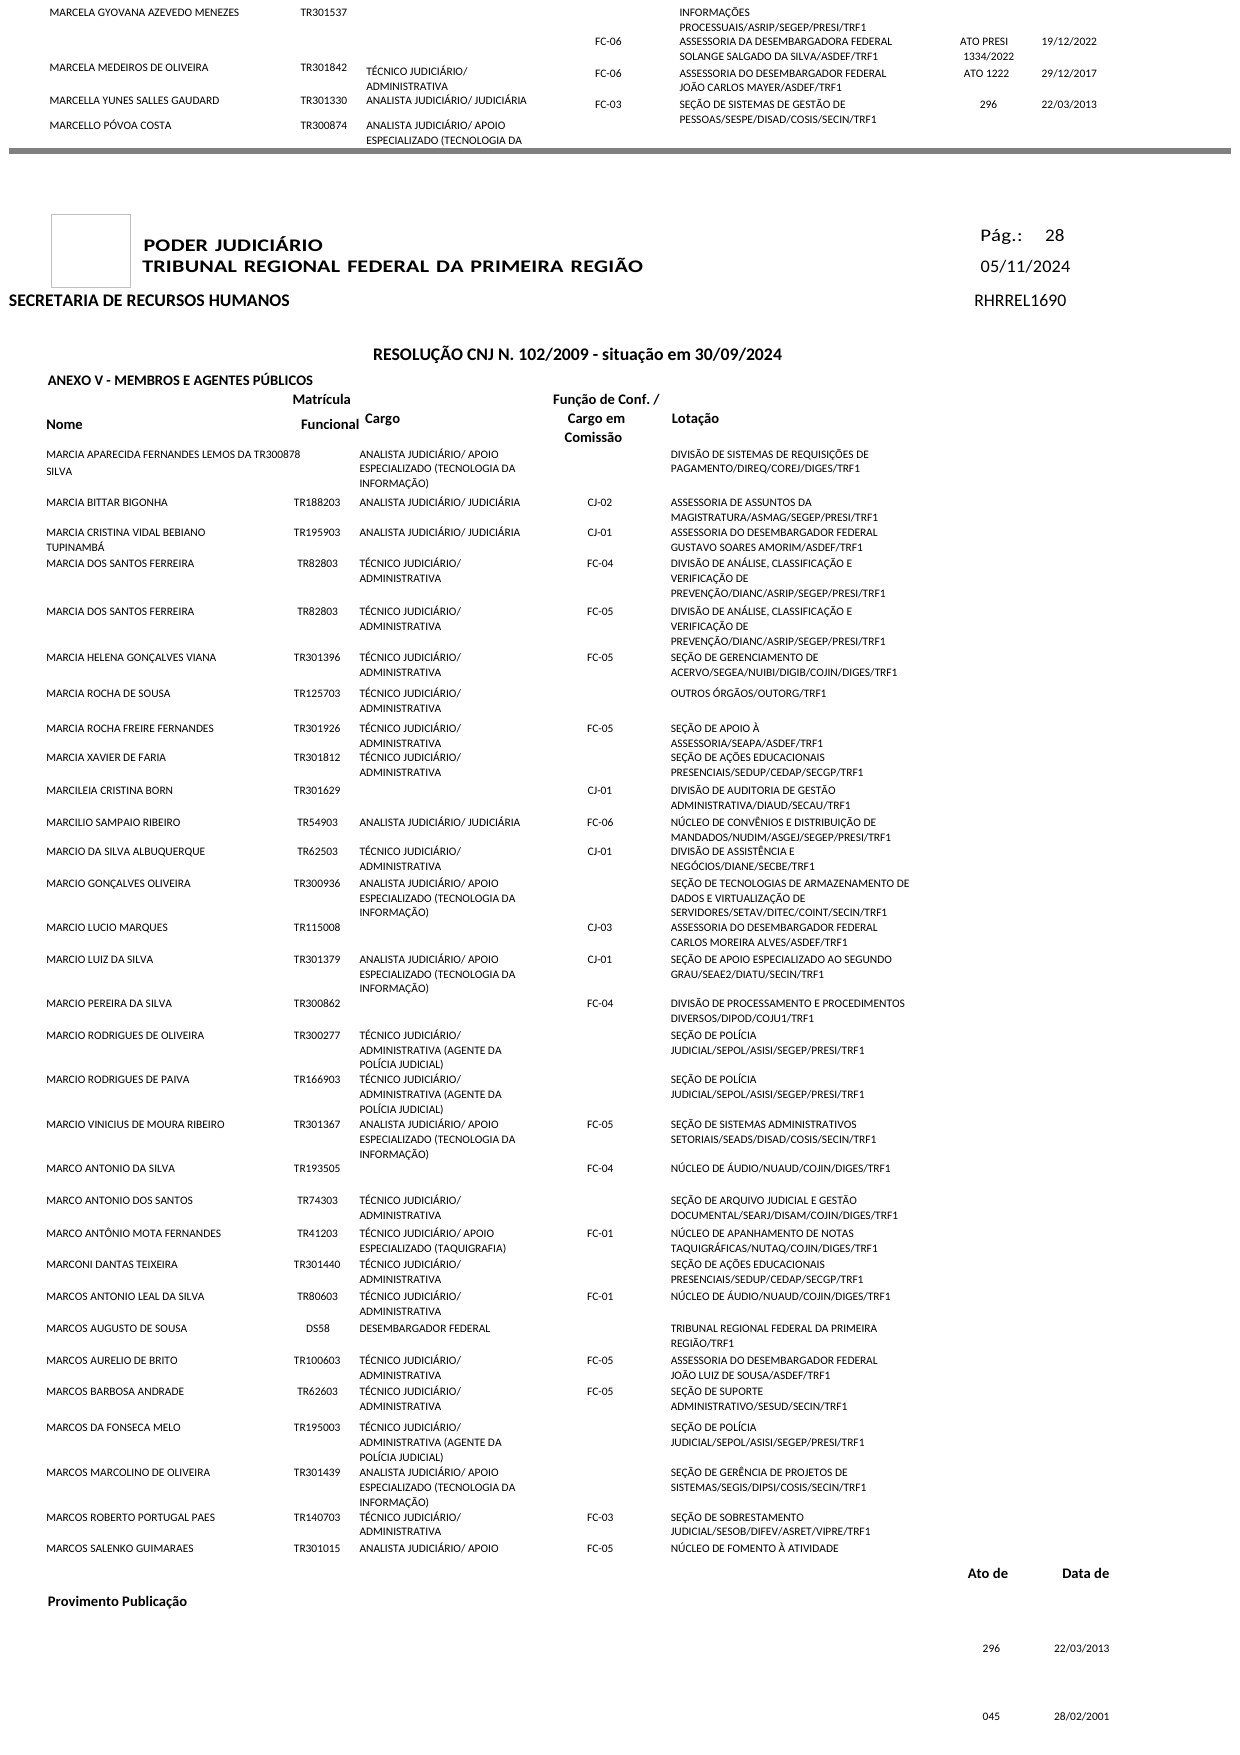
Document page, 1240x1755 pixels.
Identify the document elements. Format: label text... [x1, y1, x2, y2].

table_cell TÉCNICO JUDICIÁRIO/ ADMINISTRATIVA [366, 43, 551, 94]
table_cell NÚCLEO DE CONVÊNIOS E DISTRIBUIÇÃO DE MANDADOS/NUDIM/ASGEJ/SEGEP/PRESI/TRF1 [671, 815, 949, 845]
table_cell FC-03 [564, 1510, 671, 1541]
table_cell TR80603 [294, 1289, 359, 1322]
table_cell TR300936 [294, 876, 359, 921]
table_cell TÉCNICO JUDICIÁRIO/ ADMINISTRATIVA [359, 721, 564, 751]
table_cell SEÇÃO DE AÇÕES EDUCACIONAIS PRESENCIAIS/SEDUP/CEDAP/SECGP/TRF1 [671, 1258, 949, 1289]
table_cell MARCIO RODRIGUES DE PAIVA [46, 1073, 294, 1117]
table_cell MARCIO LUIZ DA SILVA [46, 952, 294, 997]
table_cell MARCIO VINICIUS DE MOURA RIBEIRO [46, 1117, 294, 1162]
table_cell ATO PRESI 1334/2022 [955, 35, 1041, 66]
table_cell SEÇÃO DE APOIO ESPECIALIZADO AO SEGUNDO GRAU/SEAE2/DIATU/SECIN/TRF1 [671, 952, 949, 997]
table_cell TÉCNICO JUDICIÁRIO/ ADMINISTRATIVA [359, 1510, 564, 1541]
table_cell ASSESSORIA DO DESEMBARGADOR FEDERAL JOÃO CARLOS MAYER/ASDEF/TRF1 [679, 66, 955, 97]
table_cell CJ-01 [564, 952, 671, 997]
table_cell TÉCNICO JUDICIÁRIO/ ADMINISTRATIVA [359, 604, 564, 650]
table_cell [564, 1322, 671, 1353]
table_cell ANALISTA JUDICIÁRIO/ APOIO ESPECIALIZADO (TECNOLOGIA DA [366, 118, 551, 148]
table_cell SEÇÃO DE SOBRESTAMENTO JUDICIAL/SESOB/DIFEV/ASRET/VIPRE/TRF1 [671, 1510, 949, 1541]
table_cell [294, 464, 359, 496]
table_header [562, 5, 1106, 148]
table_cell SILVA [46, 464, 294, 496]
table_cell TR62503 [294, 845, 359, 876]
table_cell TR301629 [294, 784, 359, 815]
table_cell [564, 1073, 671, 1117]
table_cell [564, 1465, 671, 1510]
table_cell MARCELA MEDEIROS DE OLIVEIRA [49, 43, 293, 94]
table_cell MARCIO PEREIRA DA SILVA [46, 997, 294, 1028]
table_cell SEÇÃO DE POLÍCIA JUDICIAL/SEPOL/ASISI/SEGEP/PRESI/TRF1 [671, 1028, 949, 1073]
table_cell ASSESSORIA DA DESEMBARGADORA FEDERAL SOLANGE SALGADO DA SILVA/ASDEF/TRF1 [679, 35, 955, 66]
table_cell TR140703 [294, 1510, 359, 1541]
table_cell DIVISÃO DE AUDITORIA DE GESTÃO ADMINISTRATIVA/DIAUD/SECAU/TRF1 [671, 784, 949, 815]
table_cell FC-03 [573, 97, 679, 127]
table_cell FC-04 [564, 997, 671, 1028]
table_cell ANALISTA JUDICIÁRIO/ JUDICIÁRIA [366, 94, 551, 118]
table_cell TÉCNICO JUDICIÁRIO/ ADMINISTRATIVA [359, 686, 564, 721]
table_cell MARCO ANTONIO DA SILVA [46, 1162, 294, 1193]
table_cell [564, 1193, 671, 1226]
table_cell SEÇÃO DE SUPORTE ADMINISTRATIVO/SESUD/SECIN/TRF1 [671, 1385, 949, 1421]
table_cell TR300874 [293, 118, 366, 148]
table_cell FC-04 [564, 557, 671, 604]
table_cell DESEMBARGADOR FEDERAL [359, 1322, 564, 1353]
table_cell TR300862 [294, 997, 359, 1028]
table_cell MARCIA APARECIDA FERNANDES LEMOS DA TR300878 [46, 447, 359, 464]
table_cell CJ-01 [564, 525, 671, 557]
table_cell TÉCNICO JUDICIÁRIO/ ADMINISTRATIVA [359, 845, 564, 876]
table_cell MARCIA XAVIER DE FARIA [46, 751, 294, 783]
table_cell MARCONI DANTAS TEIXEIRA [46, 1258, 294, 1289]
table_cell MARCIO LUCIO MARQUES [46, 921, 294, 952]
table_cell NÚCLEO DE APANHAMENTO DE NOTAS TAQUIGRÁFICAS/NUTAQ/COJIN/DIGES/TRF1 [671, 1226, 949, 1257]
table_cell FC-06 [573, 35, 679, 66]
table_cell TR301015 [294, 1541, 359, 1556]
table_cell FC-06 [573, 66, 679, 97]
table_cell TRIBUNAL REGIONAL FEDERAL DA PRIMEIRA REGIÃO/TRF1 [671, 1322, 949, 1353]
table_cell TR301842 [293, 43, 366, 94]
table_cell ASSESSORIA DE ASSUNTOS DA MAGISTRATURA/ASMAG/SEGEP/PRESI/TRF1 [671, 496, 949, 525]
table_cell ASSESSORIA DO DESEMBARGADOR FEDERAL GUSTAVO SOARES AMORIM/ASDEF/TRF1 [671, 525, 949, 557]
table_cell MARCIA DOS SANTOS FERREIRA [46, 557, 294, 604]
table_cell TR301440 [294, 1258, 359, 1289]
table_cell TR82803 [294, 604, 359, 650]
table_cell SEÇÃO DE SISTEMAS ADMINISTRATIVOS SETORIAIS/SEADS/DISAD/COSIS/SECIN/TRF1 [671, 1117, 949, 1162]
table_cell ASSESSORIA DO DESEMBARGADOR FEDERAL CARLOS MOREIRA ALVES/ASDEF/TRF1 [671, 921, 949, 952]
table_cell TÉCNICO JUDICIÁRIO/ ADMINISTRATIVA [359, 1385, 564, 1421]
table_cell MARCIA BITTAR BIGONHA [46, 496, 294, 525]
table_cell SEÇÃO DE POLÍCIA JUDICIAL/SEPOL/ASISI/SEGEP/PRESI/TRF1 [671, 1421, 949, 1465]
table_cell [564, 1421, 671, 1465]
table_cell TR301812 [294, 751, 359, 783]
table_cell TR195003 [294, 1421, 359, 1465]
table_cell TR100603 [294, 1353, 359, 1384]
table_cell MARCOS ROBERTO PORTUGAL PAES [46, 1510, 294, 1541]
table_cell TR74303 [294, 1193, 359, 1226]
table_cell CJ-01 [564, 784, 671, 815]
table_cell TR82803 [294, 557, 359, 604]
table_cell OUTROS ÓRGÃOS/OUTORG/TRF1 [671, 686, 949, 721]
table_cell FC-05 [564, 721, 671, 751]
table_cell TR300277 [294, 1028, 359, 1073]
table_cell MARCIO GONÇALVES OLIVEIRA [46, 876, 294, 921]
subtitle RESOLUÇÃO CNJ N. 102/2009 - situação em 30/09/2024 [67, 343, 1088, 364]
table_cell SEÇÃO DE SISTEMAS DE GESTÃO DE PESSOAS/SESPE/DISAD/COSIS/SECIN/TRF1 [679, 97, 955, 127]
table_cell SEÇÃO DE APOIO À ASSESSORIA/SEAPA/ASDEF/TRF1 [671, 721, 949, 751]
table_cell TR301367 [294, 1117, 359, 1162]
table_cell TR193505 [294, 1162, 359, 1193]
table_cell ANALISTA JUDICIÁRIO/ JUDICIÁRIA [359, 815, 564, 845]
table_cell FC-01 [564, 1289, 671, 1322]
table_cell TR125703 [294, 686, 359, 721]
table_cell 29/12/2017 [1041, 66, 1106, 97]
table_cell MARCO ANTONIO DOS SANTOS [46, 1193, 294, 1226]
table_cell MARCOS SALENKO GUIMARAES [46, 1541, 294, 1556]
table_cell MARCILIO SAMPAIO RIBEIRO [46, 815, 294, 845]
table_cell ANALISTA JUDICIÁRIO/ JUDICIÁRIA [359, 525, 564, 557]
table_cell ANALISTA JUDICIÁRIO/ APOIO ESPECIALIZADO (TECNOLOGIA DA INFORMAÇÃO) [359, 1465, 564, 1510]
table_cell ANALISTA JUDICIÁRIO/ APOIO ESPECIALIZADO (TECNOLOGIA DA INFORMAÇÃO) [359, 447, 564, 496]
table_cell MARCO ANTÔNIO MOTA FERNANDES [46, 1226, 294, 1257]
table_cell TR166903 [294, 1073, 359, 1117]
table_cell FC-05 [564, 650, 671, 686]
table_cell SEÇÃO DE AÇÕES EDUCACIONAIS PRESENCIAIS/SEDUP/CEDAP/SECGP/TRF1 [671, 751, 949, 783]
table_header [551, 5, 562, 148]
subtitle Provimento Publicação [48, 1592, 1109, 1610]
table_cell [564, 751, 671, 783]
table_cell TR301926 [294, 721, 359, 751]
table_cell TÉCNICO JUDICIÁRIO/ ADMINISTRATIVA [359, 557, 564, 604]
table_cell NÚCLEO DE FOMENTO À ATIVIDADE [671, 1541, 949, 1556]
table_cell TÉCNICO JUDICIÁRIO/ ADMINISTRATIVA [359, 751, 564, 783]
table_cell 296 [955, 97, 1041, 127]
table_cell CJ-01 [564, 845, 671, 876]
table_cell MARCIO DA SILVA ALBUQUERQUE [46, 845, 294, 876]
table_header Lotação [671, 391, 949, 447]
table_cell TR195903 [294, 525, 359, 557]
table_cell TR54903 [294, 815, 359, 845]
table_cell FC-05 [564, 604, 671, 650]
table_cell 19/12/2022 [1041, 35, 1106, 66]
table_cell CJ-02 [564, 496, 671, 525]
table_cell ANALISTA JUDICIÁRIO/ APOIO [359, 1541, 564, 1556]
table_cell Cargo em Comissão [564, 409, 671, 447]
table_cell FC-05 [564, 1385, 671, 1421]
table_cell ATO 1222 [955, 66, 1041, 97]
table_cell TR115008 [294, 921, 359, 952]
table_cell DIVISÃO DE ASSISTÊNCIA E NEGÓCIOS/DIANE/SECBE/TRF1 [671, 845, 949, 876]
table_cell ASSESSORIA DO DESEMBARGADOR FEDERAL JOÃO LUIZ DE SOUSA/ASDEF/TRF1 [671, 1353, 949, 1384]
table_cell MARCOS AURELIO DE BRITO [46, 1353, 294, 1384]
table_cell MARCOS AUGUSTO DE SOUSA [46, 1322, 294, 1353]
table_cell MARCIO RODRIGUES DE OLIVEIRA [46, 1028, 294, 1073]
table_cell INFORMAÇÕES PROCESSUAIS/ASRIP/SEGEP/PRESI/TRF1 [679, 5, 955, 34]
table_cell MARCILEIA CRISTINA BORN [46, 784, 294, 815]
table_cell TÉCNICO JUDICIÁRIO/ ADMINISTRATIVA [359, 1353, 564, 1384]
table_cell MARCOS MARCOLINO DE OLIVEIRA [46, 1465, 294, 1510]
table_cell TÉCNICO JUDICIÁRIO/ ADMINISTRATIVA (AGENTE DA POLÍCIA JUDICIAL) [359, 1073, 564, 1117]
table_cell FC-04 [564, 1162, 671, 1193]
table_cell FC-06 [564, 815, 671, 845]
text 296 22/03/2013 [46, 1630, 1109, 1658]
table_cell ANALISTA JUDICIÁRIO/ APOIO ESPECIALIZADO (TECNOLOGIA DA INFORMAÇÃO) [359, 876, 564, 921]
table_cell MARCOS BARBOSA ANDRADE [46, 1385, 294, 1421]
table_cell TÉCNICO JUDICIÁRIO/ ADMINISTRATIVA (AGENTE DA POLÍCIA JUDICIAL) [359, 1028, 564, 1073]
table_cell TR188203 [294, 496, 359, 525]
table_cell [359, 1162, 564, 1193]
table_cell DS58 [294, 1322, 359, 1353]
table_cell ANALISTA JUDICIÁRIO/ APOIO ESPECIALIZADO (TECNOLOGIA DA INFORMAÇÃO) [359, 1117, 564, 1162]
table_cell [564, 1258, 671, 1289]
table_cell MARCELLO PÓVOA COSTA [49, 118, 293, 148]
table_cell [359, 921, 564, 952]
table_cell Cargo [359, 409, 564, 447]
table_cell SEÇÃO DE GERÊNCIA DE PROJETOS DE SISTEMAS/SEGIS/DIPSI/COSIS/SECIN/TRF1 [671, 1465, 949, 1510]
table_cell [359, 784, 564, 815]
table_cell SEÇÃO DE POLÍCIA JUDICIAL/SEPOL/ASISI/SEGEP/PRESI/TRF1 [671, 1073, 949, 1117]
table_cell TR301379 [294, 952, 359, 997]
table_cell TR301537 [293, 5, 366, 43]
table_cell MARCIA CRISTINA VIDAL BEBIANO TUPINAMBÁ [46, 525, 294, 557]
table_cell ANALISTA JUDICIÁRIO/ JUDICIÁRIA [359, 496, 564, 525]
table_cell MARCOS ANTONIO LEAL DA SILVA [46, 1289, 294, 1322]
table_cell [564, 686, 671, 721]
table_cell FC-05 [564, 1541, 671, 1556]
text 045 28/02/2001 [46, 1698, 1109, 1727]
table_cell TÉCNICO JUDICIÁRIO/ ADMINISTRATIVA [359, 650, 564, 686]
table_cell [1041, 5, 1106, 34]
table_cell TR301396 [294, 650, 359, 686]
table_cell DIVISÃO DE SISTEMAS DE REQUISIÇÕES DE PAGAMENTO/DIREQ/COREJ/DIGES/TRF1 [671, 447, 949, 496]
table_cell [366, 5, 551, 43]
table_cell FC-01 [564, 1226, 671, 1257]
text ANEXO V - MEMBROS E AGENTES PÚBLICOS [48, 371, 1095, 389]
table_cell MARCIA DOS SANTOS FERREIRA [46, 604, 294, 650]
table_cell [564, 1028, 671, 1073]
table_cell ANALISTA JUDICIÁRIO/ APOIO ESPECIALIZADO (TECNOLOGIA DA INFORMAÇÃO) [359, 952, 564, 997]
table_cell TR41203 [294, 1226, 359, 1257]
table_cell MARCIA ROCHA DE SOUSA [46, 686, 294, 721]
table_cell DIVISÃO DE ANÁLISE, CLASSIFICAÇÃO E VERIFICAÇÃO DE PREVENÇÃO/DIANC/ASRIP/SEGEP/PRESI/TRF1 [671, 604, 949, 650]
table_cell [359, 997, 564, 1028]
table_cell MARCELLA YUNES SALLES GAUDARD [49, 94, 293, 118]
table_cell TÉCNICO JUDICIÁRIO/ ADMINISTRATIVA [359, 1289, 564, 1322]
table_cell FC-05 [564, 1353, 671, 1384]
table_cell [564, 876, 671, 921]
table_cell MARCIA ROCHA FREIRE FERNANDES [46, 721, 294, 751]
table_cell TÉCNICO JUDICIÁRIO/ APOIO ESPECIALIZADO (TAQUIGRAFIA) [359, 1226, 564, 1257]
text SECRETARIA DE RECURSOS HUMANOS RHRREL1690 [9, 154, 1095, 311]
table_cell [564, 447, 671, 496]
table_cell MARCOS DA FONSECA MELO [46, 1421, 294, 1465]
table_cell MARCELA GYOVANA AZEVEDO MENEZES [49, 5, 293, 43]
table_cell SEÇÃO DE ARQUIVO JUDICIAL E GESTÃO DOCUMENTAL/SEARJ/DISAM/COJIN/DIGES/TRF1 [671, 1193, 949, 1226]
table_cell TÉCNICO JUDICIÁRIO/ ADMINISTRATIVA (AGENTE DA POLÍCIA JUDICIAL) [359, 1421, 564, 1465]
table_cell NÚCLEO DE ÁUDIO/NUAUD/COJIN/DIGES/TRF1 [671, 1162, 949, 1193]
table_cell MARCIA HELENA GONÇALVES VIANA [46, 650, 294, 686]
table_header Matrícula Nome Funcional [46, 391, 359, 447]
table_cell FC-05 [564, 1117, 671, 1162]
table_cell TR301330 [293, 94, 366, 118]
table_cell NÚCLEO DE ÁUDIO/NUAUD/COJIN/DIGES/TRF1 [671, 1289, 949, 1322]
table_cell TÉCNICO JUDICIÁRIO/ ADMINISTRATIVA [359, 1193, 564, 1226]
table_cell DIVISÃO DE ANÁLISE, CLASSIFICAÇÃO E VERIFICAÇÃO DE PREVENÇÃO/DIANC/ASRIP/SEGEP/PRESI/TRF1 [671, 557, 949, 604]
table_header Função de Conf. / [359, 391, 671, 409]
table_cell TR301439 [294, 1465, 359, 1510]
table_cell CJ-03 [564, 921, 671, 952]
table_cell SEÇÃO DE GERENCIAMENTO DE ACERVO/SEGEA/NUIBI/DIGIB/COJIN/DIGES/TRF1 [671, 650, 949, 686]
table_cell [955, 5, 1041, 34]
subtitle Ato de Data de [46, 1556, 1109, 1584]
table_cell [573, 5, 679, 34]
table_cell SEÇÃO DE TECNOLOGIAS DE ARMAZENAMENTO DE DADOS E VIRTUALIZAÇÃO DE SERVIDORES/SETAV/DITEC/COINT/SECIN/TRF1 [671, 876, 949, 921]
table_cell TÉCNICO JUDICIÁRIO/ ADMINISTRATIVA [359, 1258, 564, 1289]
table_cell 22/03/2013 [1041, 97, 1106, 127]
table_cell TR62603 [294, 1385, 359, 1421]
table_cell DIVISÃO DE PROCESSAMENTO E PROCEDIMENTOS DIVERSOS/DIPOD/COJU1/TRF1 [671, 997, 949, 1028]
